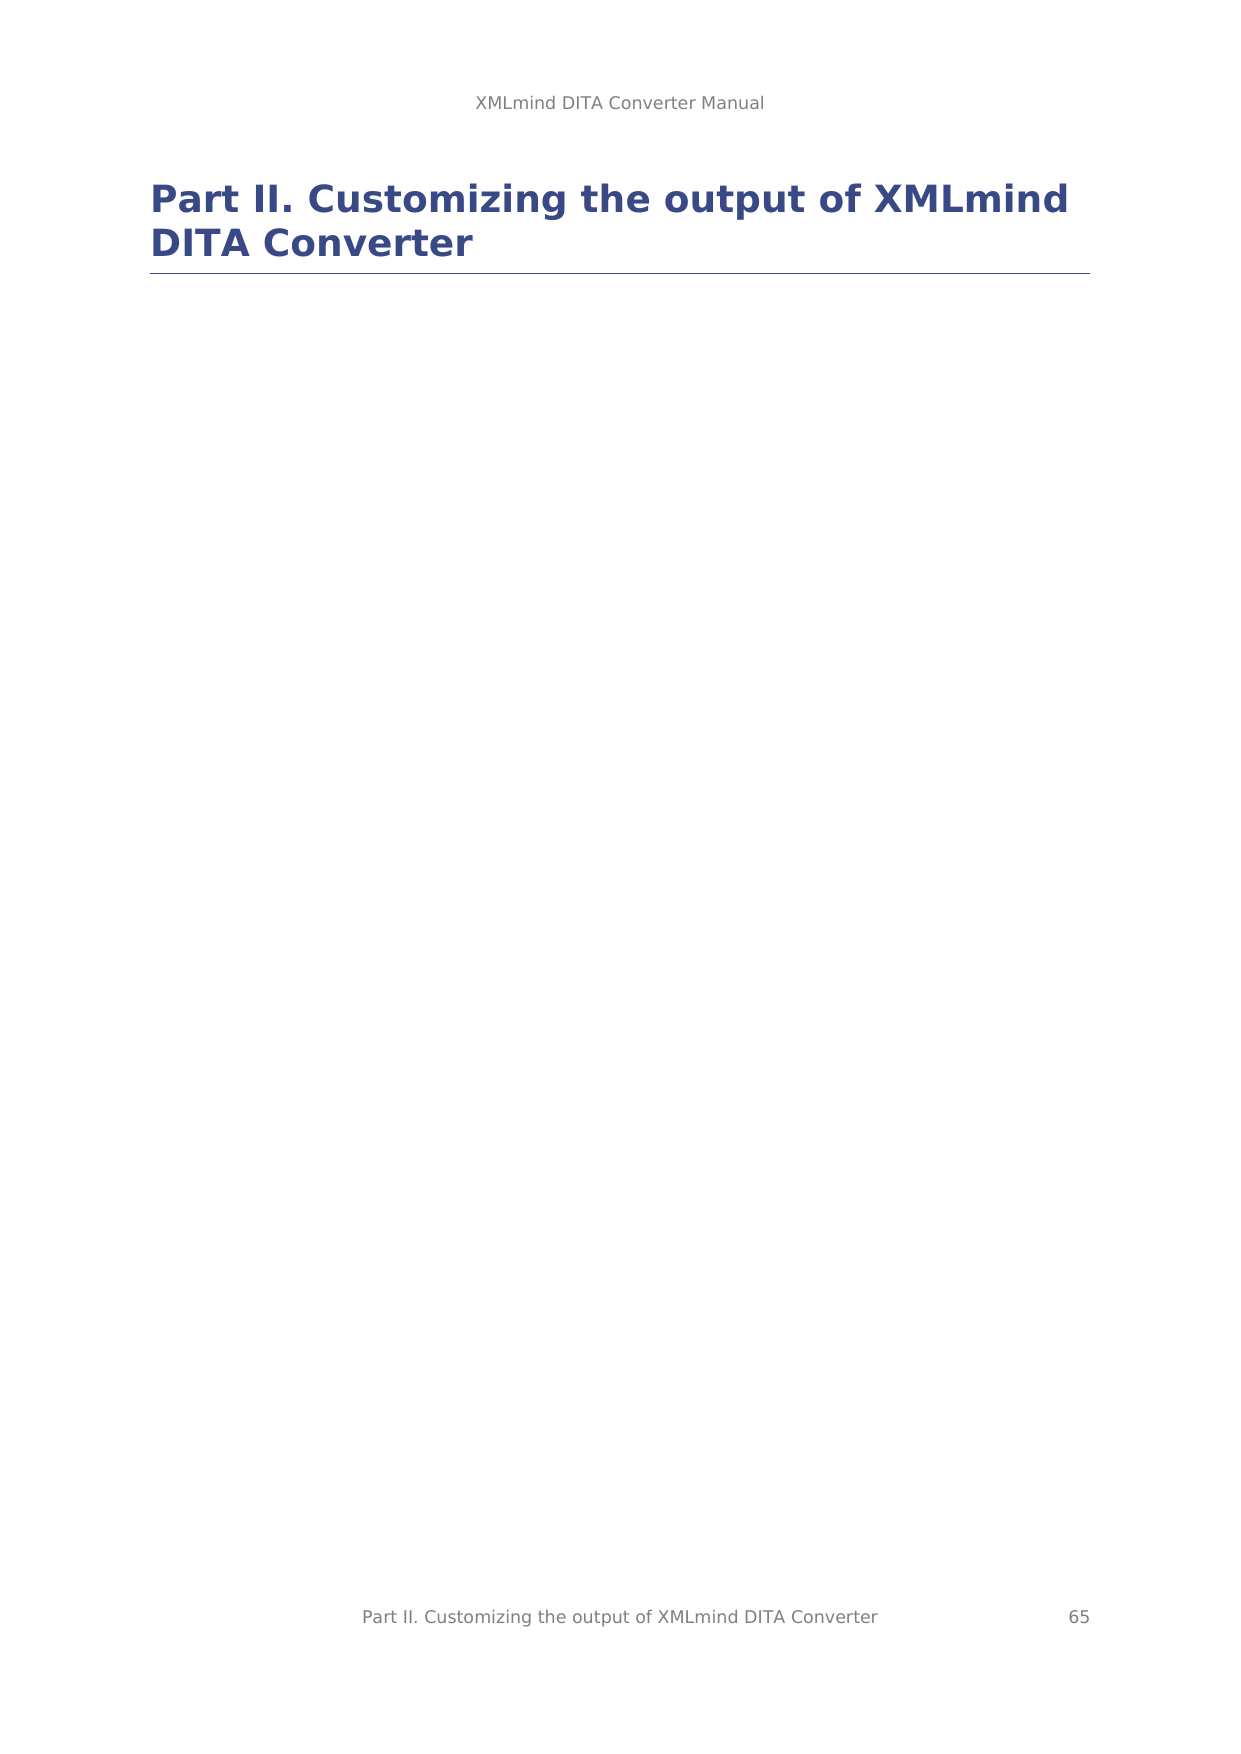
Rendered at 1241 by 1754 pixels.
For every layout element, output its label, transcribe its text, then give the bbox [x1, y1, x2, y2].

subtitle Part II. Customizing the output of XMLmind DITA Converter [150, 178, 1090, 273]
